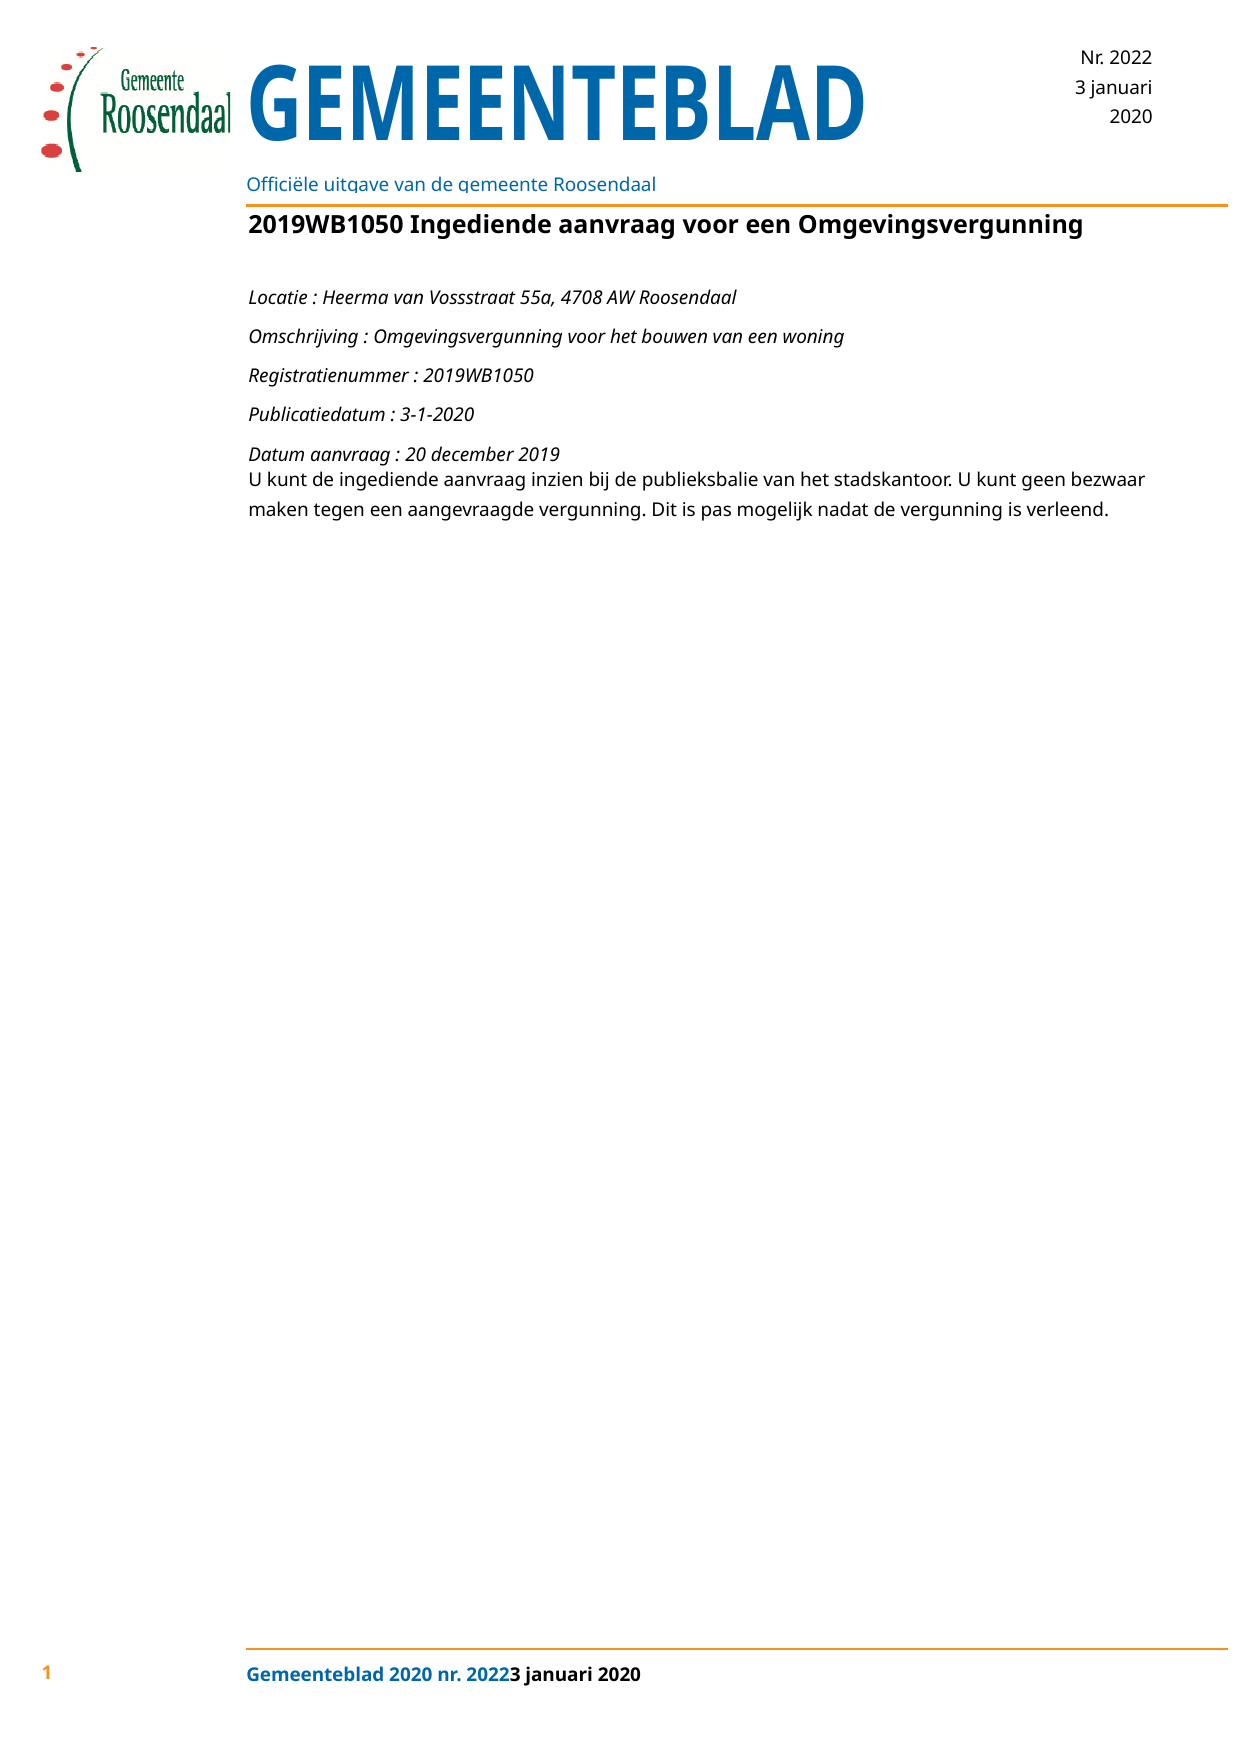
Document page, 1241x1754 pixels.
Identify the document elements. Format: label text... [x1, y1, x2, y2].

text Datum aanvraag : 20 december 2019 [248, 441, 1152, 467]
text Publicatiedatum : 3-1-2020 [248, 402, 1152, 427]
text U kunt de ingediende aanvraag inzien bij de publieksbalie van het stadskantoor. U kunt geen bezwaar maken tegen een aangevraagde vergunning. Dit is pas mogelijk nadat de vergunning is verleend. [248, 467, 1152, 522]
text 2019WB1050 Ingediende aanvraag voor een Omgevingsvergunning [248, 207, 1152, 241]
text Omschrijving : Omgevingsvergunning voor het bouwen van een woning [248, 323, 1152, 349]
picture [41, 47, 231, 172]
text Locatie : Heerma van Vossstraat 55a, 4708 AW Roosendaal [248, 284, 1152, 309]
text Registratienummer : 2019WB1050 [248, 362, 1152, 388]
